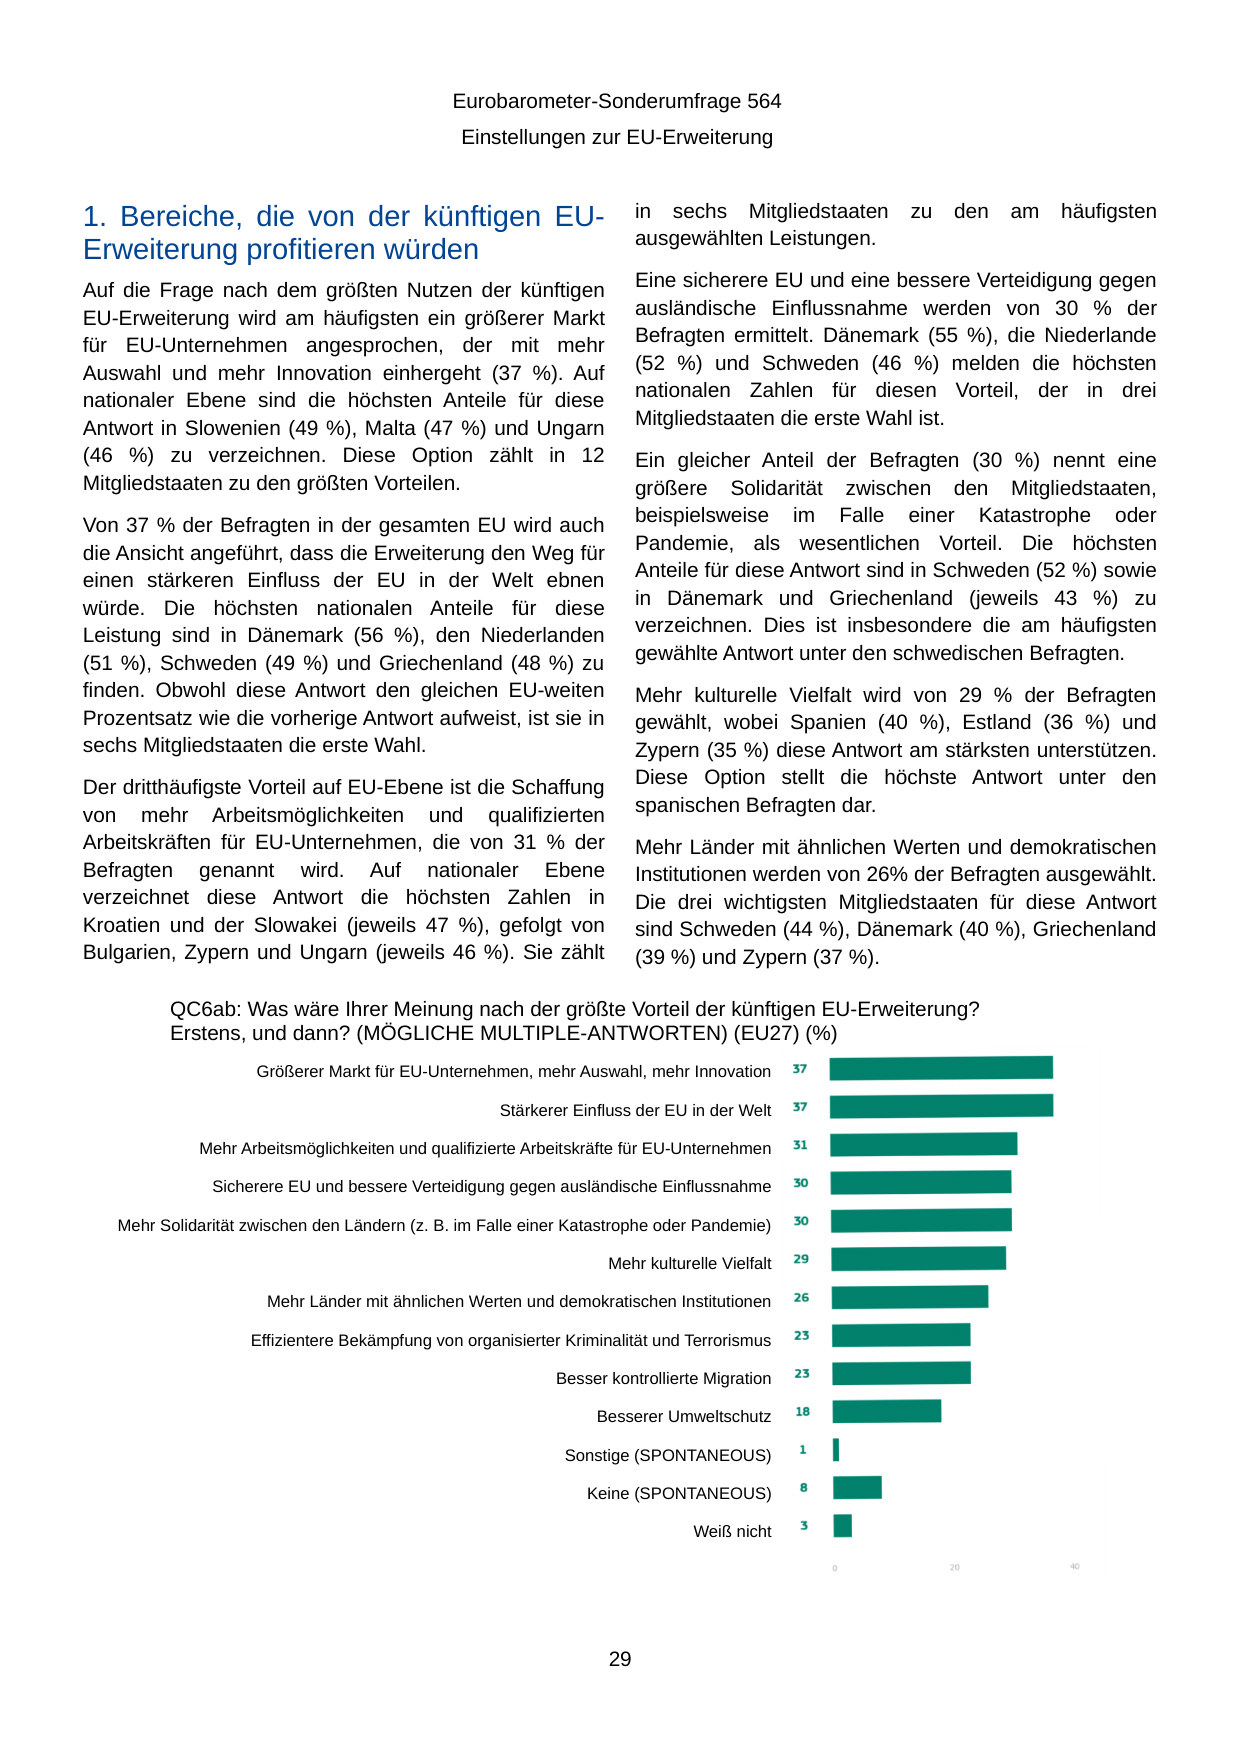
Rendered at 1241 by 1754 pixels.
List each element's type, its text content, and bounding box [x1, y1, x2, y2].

text Ein gleicher Anteil der Befragten (30 %) nennt eine größere Solidarität zwischen den Mitgliedstaaten, beispielsweise im Falle einer Katastrophe oder Pandemie, als wesentlichen Vorteil. Die höchsten Anteile für diese Antwort sind in Schweden (52 %) sowie in Dänemark und Griechenland (jeweils 43 %) zu verzeichnen. Dies ist insbesondere die am häufigsten gewählte Antwort unter den schwedischen Befragten. [635, 448, 1157, 664]
picture [781, 1046, 1106, 1585]
text Der dritthäufigste Vorteil auf EU-Ebene ist die Schaffung von mehr Arbeitsmöglichkeiten und qualifizierten Arbeitskräften für EU-Unternehmen, die von 31 % der Befragten genannt wird. Auf nationaler Ebene verzeichnet diese Antwort die höchsten Zahlen in Kroatien und der Slowakei (jeweils 47 %), gefolgt von Bulgarien, Zypern und Ungarn (jeweils 46 %). Sie zählt [83, 775, 605, 964]
text Von 37 % der Befragten in der gesamten EU wird auch die Ansicht angeführt, dass die Erweiterung den Weg für einen stärkeren Einfluss der EU in der Welt ebnen würde. Die höchsten nationalen Anteile für diese Leistung sind in Dänemark (56 %), den Niederlanden (51 %), Schweden (49 %) und Griechenland (48 %) zu finden. Obwohl diese Antwort den gleichen EU-weiten Prozentsatz wie die vorherige Antwort aufweist, ist sie in sechs Mitgliedstaaten die erste Wahl. [83, 513, 605, 757]
text Mehr Länder mit ähnlichen Werten und demokratischen Institutionen werden von 26% der Befragten ausgewählt. Die drei wichtigsten Mitgliedstaaten für diese Antwort sind Schweden (44 %), Dänemark (40 %), Griechenland (39 %) und Zypern (37 %). [635, 834, 1157, 968]
subtitle 1. Bereiche, die von der künftigen EU-Erweiterung profitieren würden [83, 199, 605, 266]
text Mehr kulturelle Vielfalt wird von 29 % der Befragten gewählt, wobei Spanien (40 %), Estland (36 %) und Zypern (35 %) diese Antwort am stärksten unterstützen. Diese Option stellt die höchste Antwort unter den spanischen Befragten dar. [635, 682, 1157, 816]
text in sechs Mitgliedstaaten zu den am häufigsten ausgewählten Leistungen. [635, 199, 1157, 250]
text Eine sicherere EU und eine bessere Verteidigung gegen ausländische Einflussnahme werden von 30 % der Befragten ermittelt. Dänemark (55 %), die Niederlande (52 %) und Schweden (46 %) melden die höchsten nationalen Zahlen für diesen Vorteil, der in drei Mitgliedstaaten die erste Wahl ist. [635, 268, 1157, 430]
text Auf die Frage nach dem größten Nutzen der künftigen EU-Erweiterung wird am häufigsten ein größerer Markt für EU-Unternehmen angesprochen, der mit mehr Auswahl und mehr Innovation einhergeht (37 %). Auf nationaler Ebene sind die höchsten Anteile für diese Antwort in Slowenien (49 %), Malta (47 %) und Ungarn (46 %) zu verzeichnen. Diese Option zählt in 12 Mitgliedstaaten zu den größten Vorteilen. [83, 278, 605, 495]
